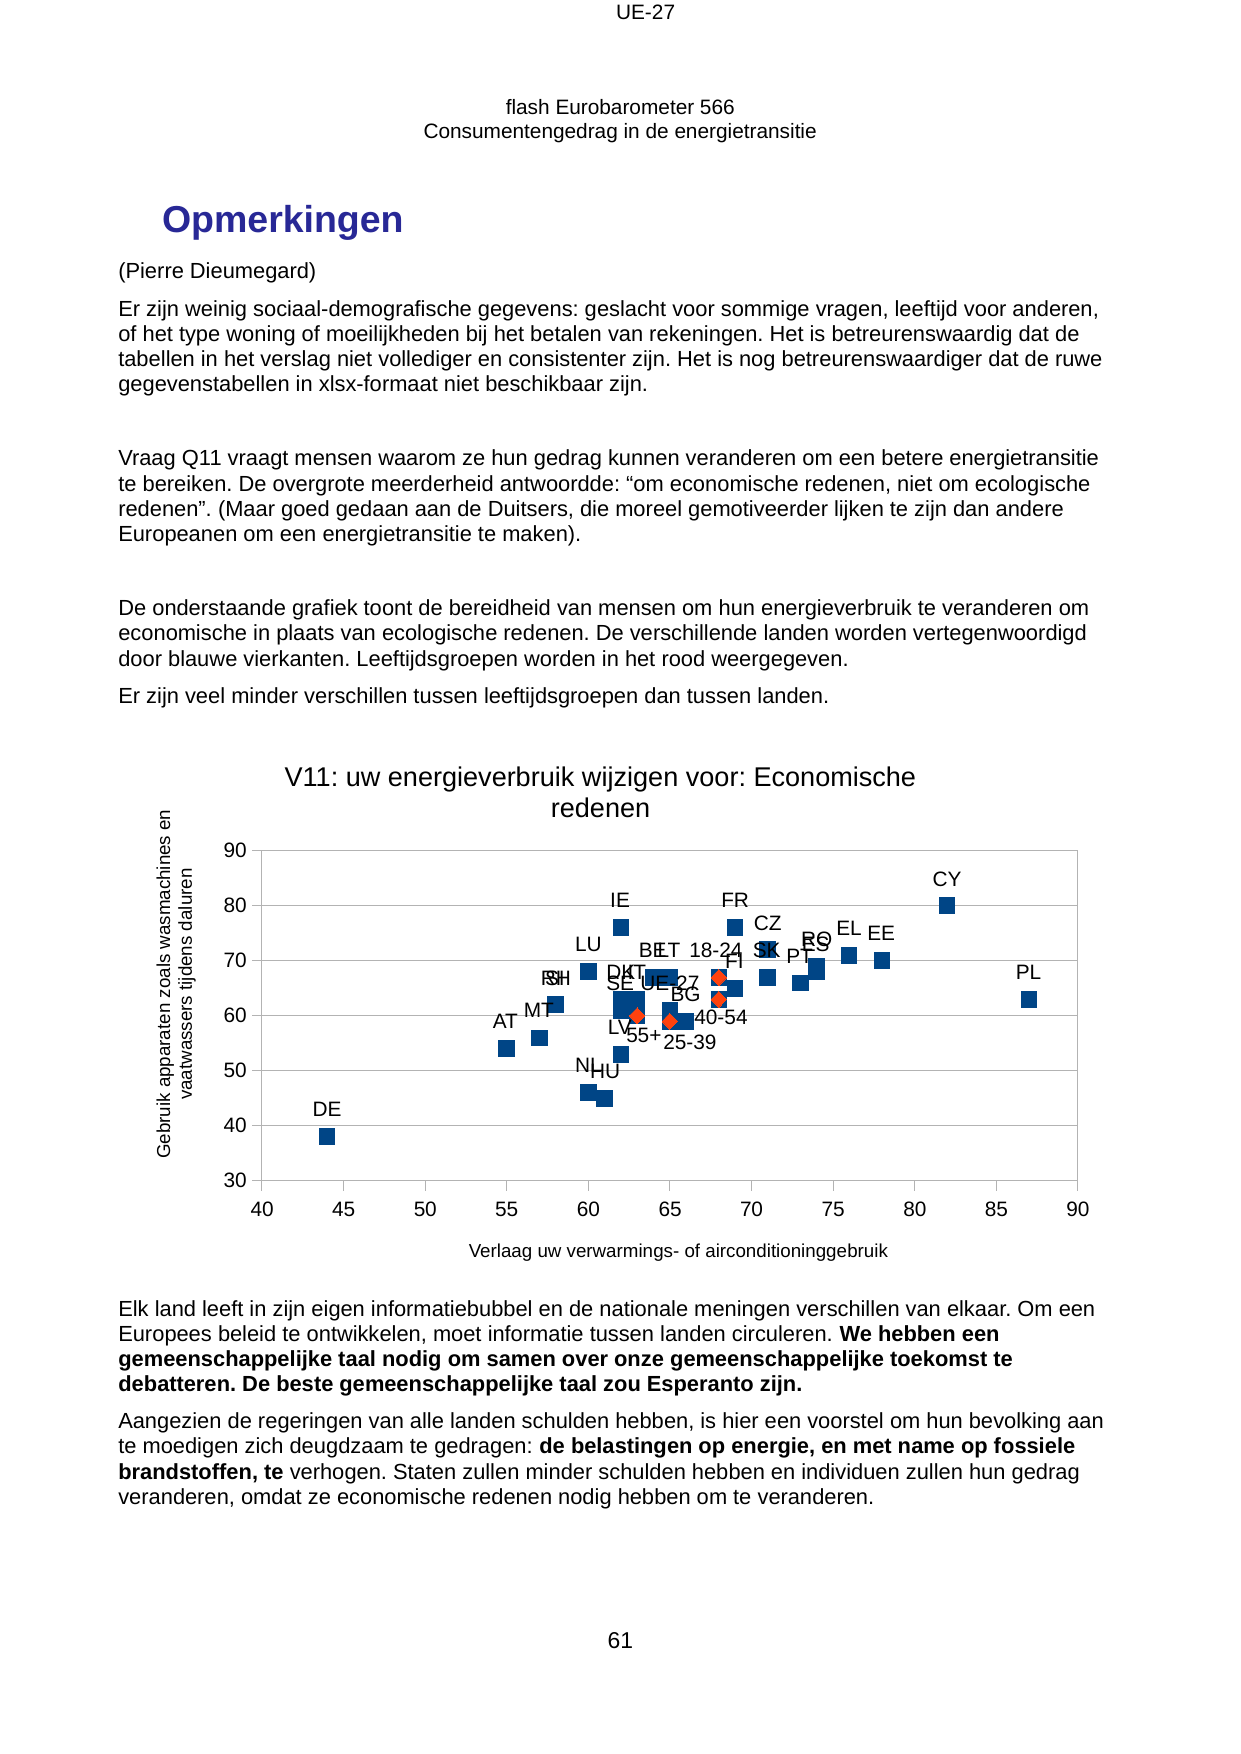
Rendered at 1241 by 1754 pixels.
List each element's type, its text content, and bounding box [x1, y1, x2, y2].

text Aangezien de regeringen van alle landen schulden hebben, is hier een voorstel om hun bevolking aan te moedigen zich deugdzaam te gedragen: de belastingen op energie, en met name op fossiele brandstoffen, te verhogen. Staten zullen minder schulden hebben en individuen zullen hun gedrag veranderen, omdat ze economische redenen nodig hebben om te veranderen. [118, 1408, 1122, 1509]
text Er zijn veel minder verschillen tussen leeftijdsgroepen dan tussen landen. [118, 683, 1122, 708]
text Elk land leeft in zijn eigen informatiebubbel en de nationale meningen verschillen van elkaar. Om een Europees beleid te ontwikkelen, moet informatie tussen landen circuleren. We hebben een gemeenschappelijke taal nodig om samen over onze gemeenschappelijke toekomst te debatteren. De beste gemeenschappelijke taal zou Esperanto zijn. [118, 720, 1122, 1396]
text Er zijn weinig sociaal-demografische gegevens: geslacht voor sommige vragen, leeftijd voor anderen, of het type woning of moeilijkheden bij het betalen van rekeningen. Het is betreurenswaardig dat de tabellen in het verslag niet vollediger en consistenter zijn. Het is nog betreurenswaardiger dat de ruwe gegevenstabellen in xlsx-formaat niet beschikbaar zijn. [118, 296, 1122, 396]
subtitle Opmerkingen [118, 197, 1122, 240]
text De onderstaande grafiek toont de bereidheid van mensen om hun energieverbruik te veranderen om economische in plaats van ecologische redenen. De verschillende landen worden vertegenwoordigd door blauwe vierkanten. Leeftijdsgroepen worden in het rood weergegeven. [118, 595, 1122, 671]
text (Pierre Dieumegard) [118, 258, 1122, 284]
text Vraag Q11 vraagt mensen waarom ze hun gedrag kunnen veranderen om een betere energietransitie te bereiken. De overgrote meerderheid antwoordde: “om economische redenen, niet om ecologische redenen”. (Maar goed gedaan aan de Duitsers, die moreel gemotiveerder lijken te zijn dan andere Europeanen om een energietransitie te maken). [118, 445, 1122, 546]
